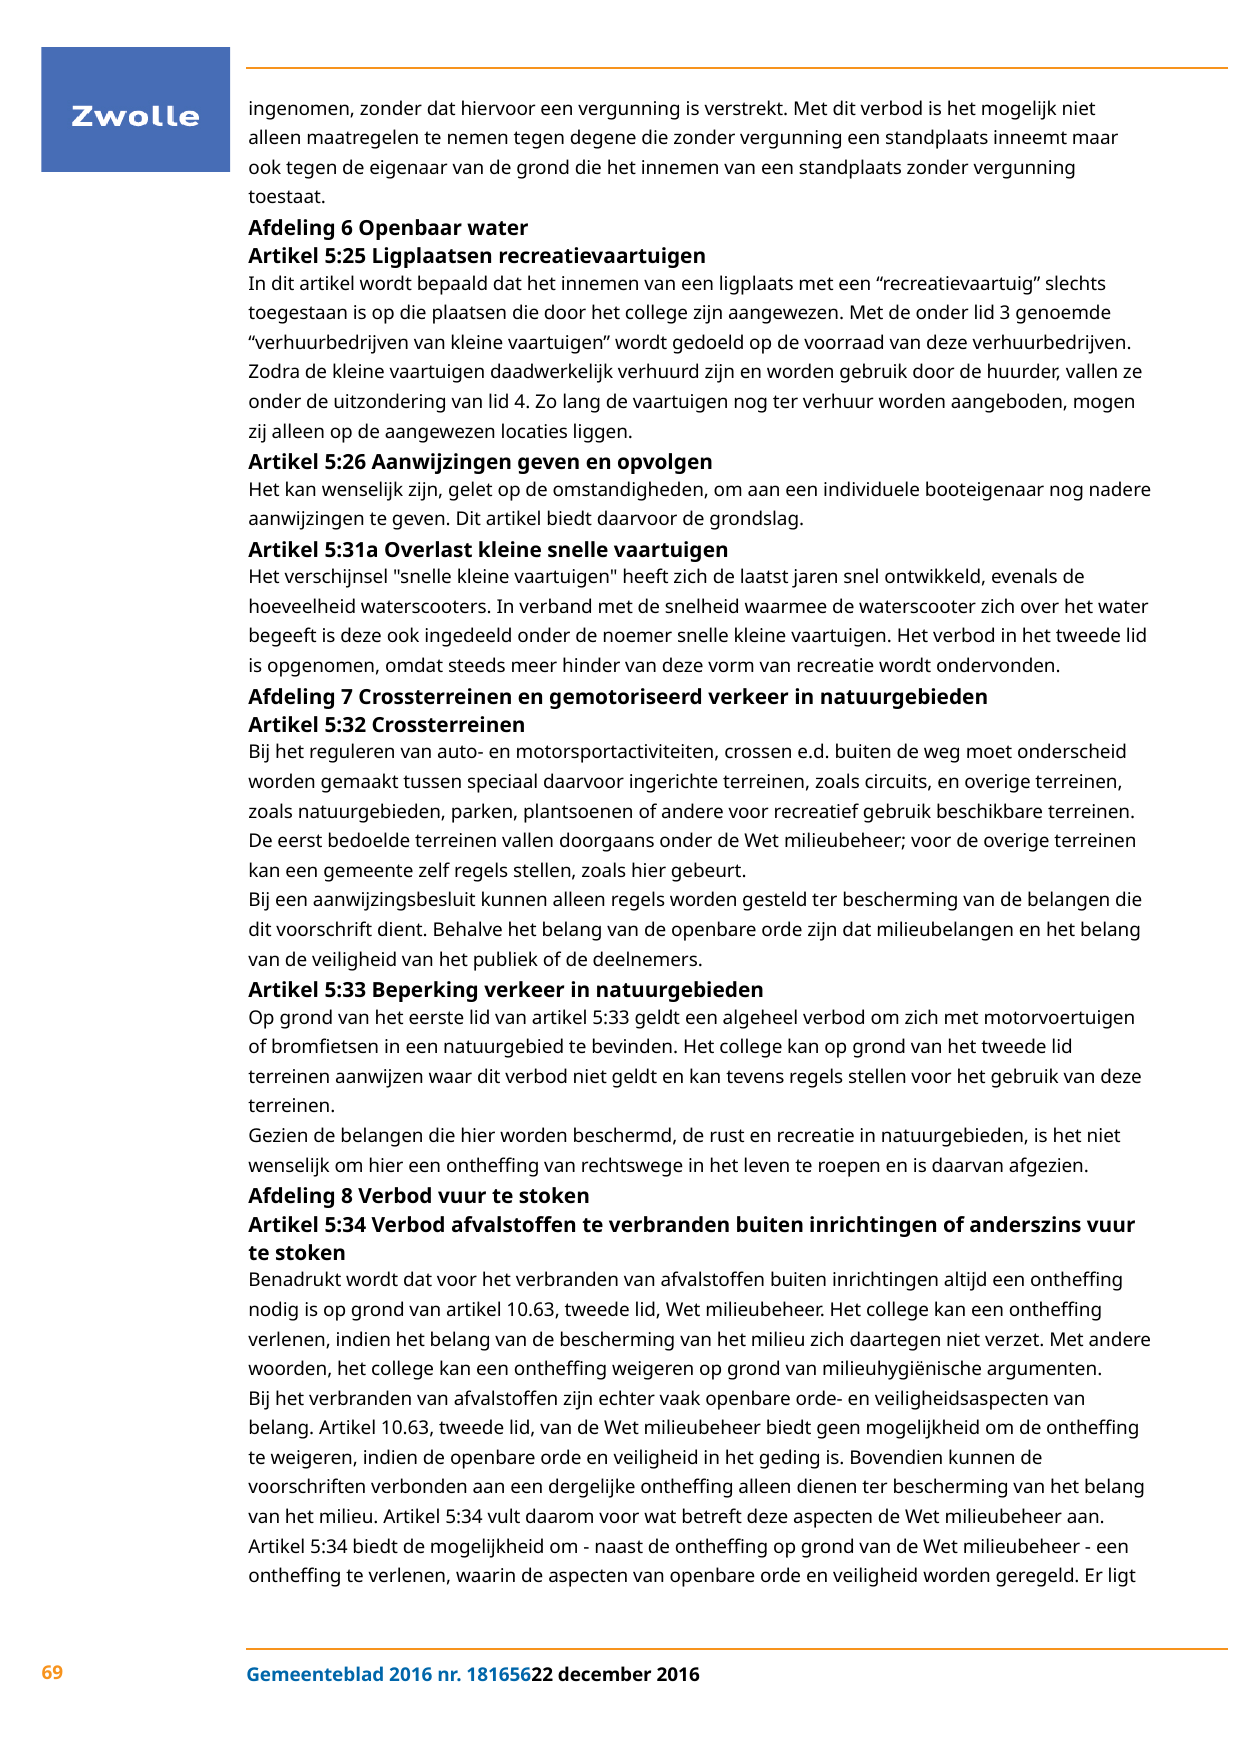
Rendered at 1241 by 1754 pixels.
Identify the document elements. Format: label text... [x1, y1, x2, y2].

text Afdeling 8 Verbod vuur te stoken [248, 1181, 1152, 1210]
text In dit artikel wordt bepaald dat het innemen van een ligplaats met een “recreatievaartuig” slechts toegestaan is op die plaatsen die door het college zijn aangewezen. Met de onder lid 3 genoemde “verhuurbedrijven van kleine vaartuigen” wordt gedoeld op de voorraad van deze verhuurbedrijven. Zodra de kleine vaartuigen daadwerkelijk verhuurd zijn en worden gebruik door de huurder, vallen ze onder de uitzondering van lid 4. Zo lang de vaartuigen nog ter verhuur worden aangeboden, mogen zij alleen op de aangewezen locaties liggen. [248, 270, 1152, 444]
text Op grond van het eerste lid van artikel 5:33 geldt een algeheel verbod om zich met motorvoertuigen of bromfietsen in een natuurgebied te bevinden. Het college kan op grond van het tweede lid terreinen aanwijzen waar dit verbod niet geldt en kan tevens regels stellen voor het gebruik van deze terreinen. [248, 1004, 1152, 1118]
text Bij het verbranden van afvalstoffen zijn echter vaak openbare orde- en veiligheidsaspecten van belang. Artikel 10.63, tweede lid, van de Wet milieubeheer biedt geen mogelijkheid om de ontheffing te weigeren, indien de openbare orde en veiligheid in het geding is. Bovendien kunnen de voorschriften verbonden aan een dergelijke ontheffing alleen dienen ter bescherming van het belang van het milieu. Artikel 5:34 vult daarom voor wat betreft deze aspecten de Wet milieubeheer aan. [248, 1385, 1152, 1529]
text Het kan wenselijk zijn, gelet op de omstandigheden, om aan een individuele booteigenaar nog nadere aanwijzingen te geven. Dit artikel biedt daarvoor de grondslag. [248, 476, 1152, 531]
text Benadrukt wordt dat voor het verbranden van afvalstoffen buiten inrichtingen altijd een ontheffing nodig is op grond van artikel 10.63, tweede lid, Wet milieubeheer. Het college kan een ontheffing verlenen, indien het belang van de bescherming van het milieu zich daartegen niet verzet. Met andere woorden, het college kan een ontheffing weigeren op grond van milieuhygiënische argumenten. [248, 1267, 1152, 1381]
text Afdeling 7 Crossterreinen en gemotoriseerd verkeer in natuurgebieden [248, 682, 1152, 710]
text Bij een aanwijzingsbesluit kunnen alleen regels worden gesteld ter bescherming van de belangen die dit voorschrift dient. Behalve het belang van de openbare orde zijn dat milieubelangen en het belang van de veiligheid van het publiek of de deelnemers. [248, 887, 1152, 972]
text Bij het reguleren van auto- en motorsportactiviteiten, crossen e.d. buiten de weg moet onderscheid worden gemaakt tussen speciaal daarvoor ingerichte terreinen, zoals circuits, en overige terreinen, zoals natuurgebieden, parken, plantsoenen of andere voor recreatief gebruik beschikbare terreinen. De eerst bedoelde terreinen vallen doorgaans onder de Wet milieubeheer; voor de overige terreinen kan een gemeente zelf regels stellen, zoals hier gebeurt. [248, 739, 1152, 883]
picture [41, 47, 231, 172]
text Artikel 5:33 Beperking verkeer in natuurgebieden [248, 975, 1152, 1004]
text Artikel 5:31a Overlast kleine snelle vaartuigen [248, 535, 1152, 563]
text Artikel 5:34 biedt de mogelijkheid om - naast de ontheffing op grond van de Wet milieubeheer - een ontheffing te verlenen, waarin de aspecten van openbare orde en veiligheid worden geregeld. Er ligt [248, 1533, 1152, 1588]
text Artikel 5:26 Aanwijzingen geven en opvolgen [248, 447, 1152, 476]
text Artikel 5:34 Verbod afvalstoffen te verbranden buiten inrichtingen of anderszins vuur te stoken [248, 1210, 1152, 1267]
text Afdeling 6 Openbaar water [248, 213, 1152, 242]
text Artikel 5:32 Crossterreinen [248, 710, 1152, 739]
text Het verschijnsel "snelle kleine vaartuigen" heeft zich de laatst jaren snel ontwikkeld, evenals de hoeveelheid waterscooters. In verband met de snelheid waarmee de waterscooter zich over het water begeeft is deze ook ingedeeld onder de noemer snelle kleine vaartuigen. Het verbod in het tweede lid is opgenomen, omdat steeds meer hinder van deze vorm van recreatie wordt ondervonden. [248, 563, 1152, 678]
text ingenomen, zonder dat hiervoor een vergunning is verstrekt. Met dit verbod is het mogelijk niet alleen maatregelen te nemen tegen degene die zonder vergunning een standplaats inneemt maar ook tegen de eigenaar van de grond die het innemen van een standplaats zonder vergunning toestaat. [248, 95, 1152, 209]
text Gezien de belangen die hier worden beschermd, de rust en recreatie in natuurgebieden, is het niet wenselijk om hier een ontheffing van rechtswege in het leven te roepen en is daarvan afgezien. [248, 1122, 1152, 1177]
text Artikel 5:25 Ligplaatsen recreatievaartuigen [248, 242, 1152, 270]
